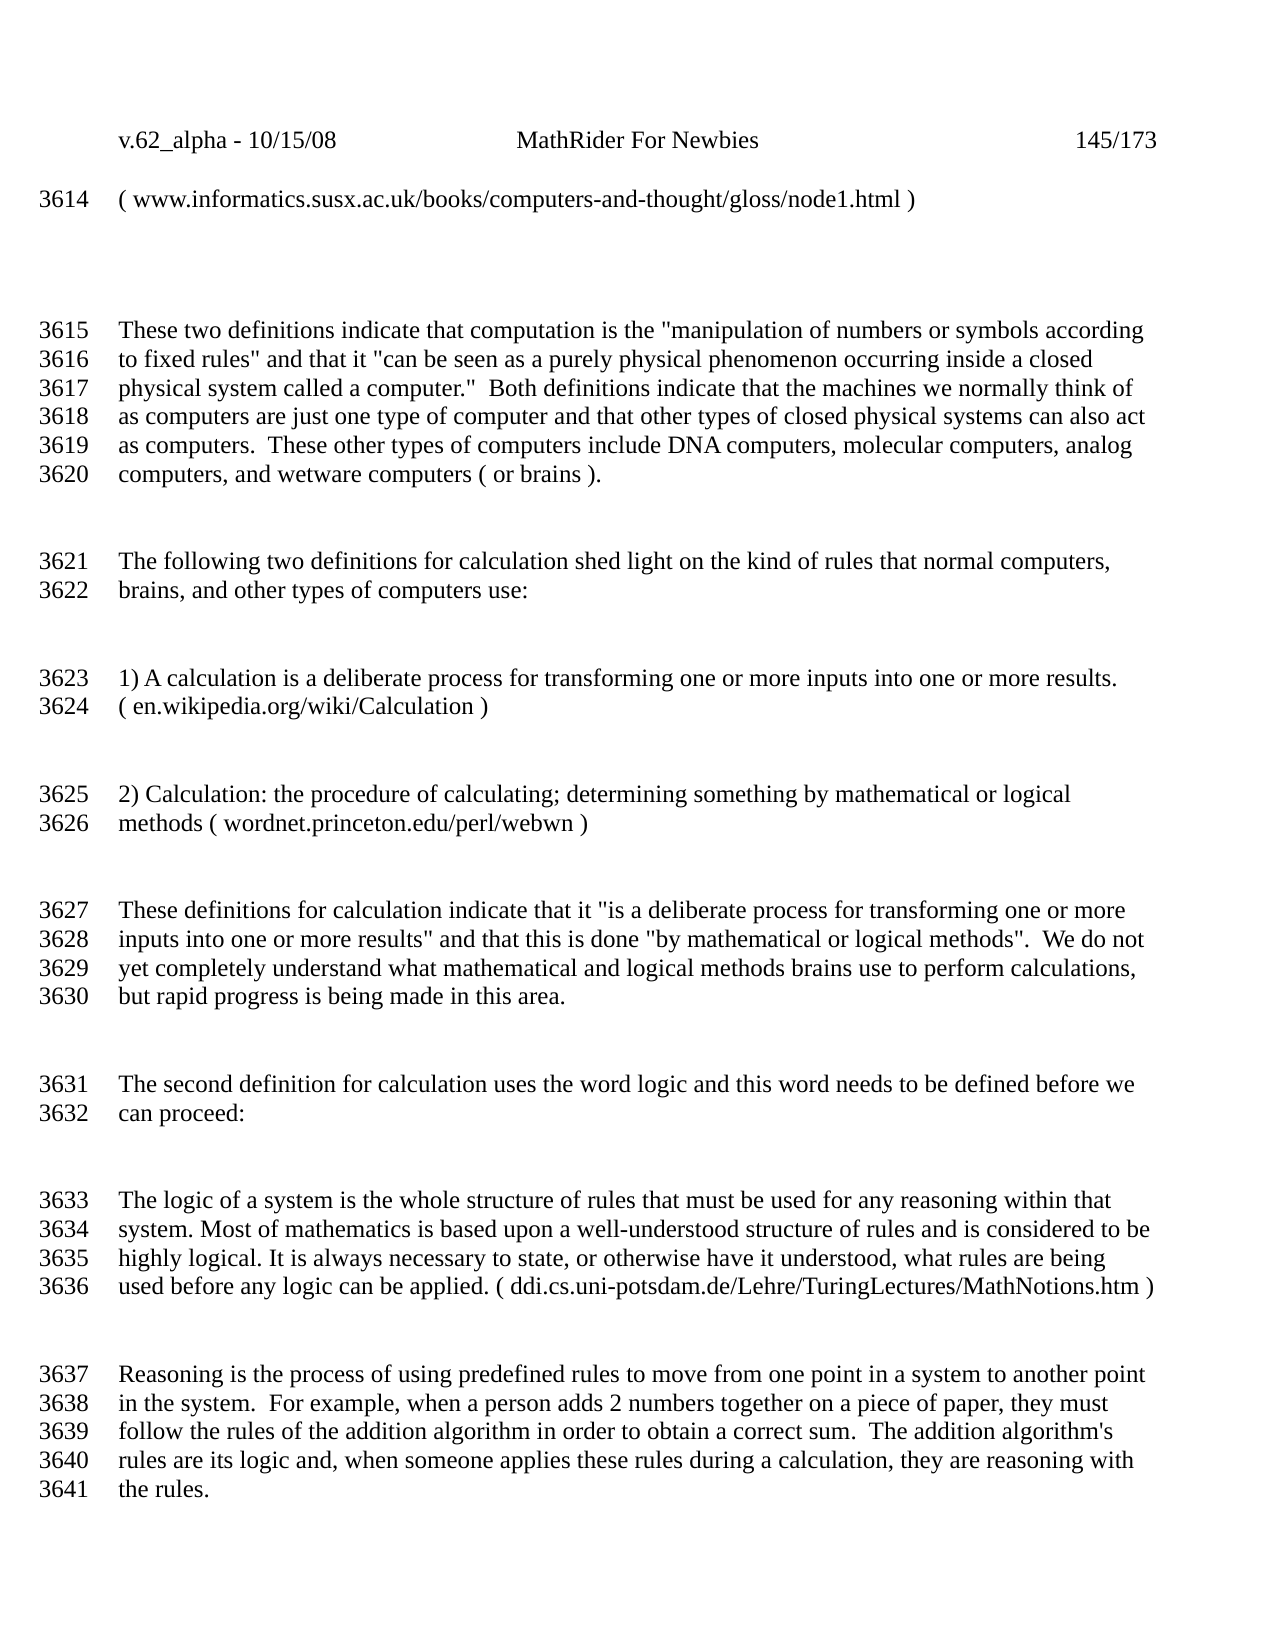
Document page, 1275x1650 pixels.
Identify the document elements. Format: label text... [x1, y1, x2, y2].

text 2) Calculation: the procedure of calculating; determining something by mathematical or logical methods ( wordnet.princeton.edu/perl/webwn ) [118, 779, 1157, 836]
text 1) A calculation is a deliberate process for transforming one or more inputs into one or more results. ( en.wikipedia.org/wiki/Calculation ) [118, 663, 1157, 720]
text ( www.informatics.susx.ac.uk/books/computers-and-thought/gloss/node1.html ) [118, 184, 1157, 213]
text These definitions for calculation indicate that it "is a deliberate process for transforming one or more inputs into one or more results" and that this is done "by mathematical or logical methods". We do not yet completely understand what mathematical and logical methods brains use to perform calculations, but rapid progress is being made in this area. [118, 895, 1157, 1010]
text The logic of a system is the whole structure of rules that must be used for any reasoning within that system. Most of mathematics is based upon a well-understood structure of rules and is considered to be highly logical. It is always necessary to state, or otherwise have it understood, what rules are being used before any logic can be applied. ( ddi.cs.uni-potsdam.de/Lehre/TuringLectures/MathNotions.htm ) [118, 1185, 1157, 1300]
text The following two definitions for calculation shed light on the kind of rules that normal computers, brains, and other types of computers use: [118, 546, 1157, 604]
text These two definitions indicate that computation is the "manipulation of numbers or symbols according to fixed rules" and that it "can be seen as a purely physical phenomenon occurring inside a closed physical system called a computer." Both definitions indicate that the machines we normally think of as computers are just one type of computer and that other types of closed physical systems can also act as computers. These other types of computers include DNA computers, molecular computers, analog computers, and wetware computers ( or brains ). [118, 315, 1157, 488]
text The second definition for calculation uses the word logic and this word needs to be defined before we can proceed: [118, 1069, 1157, 1126]
text Reasoning is the process of using predefined rules to move from one point in a system to another point in the system. For example, when a person adds 2 numbers together on a piece of paper, they must follow the rules of the addition algorithm in order to obtain a correct sum. The addition algorithm's rules are its logic and, when someone applies these rules during a calculation, they are reasoning with the rules. [118, 1359, 1157, 1503]
